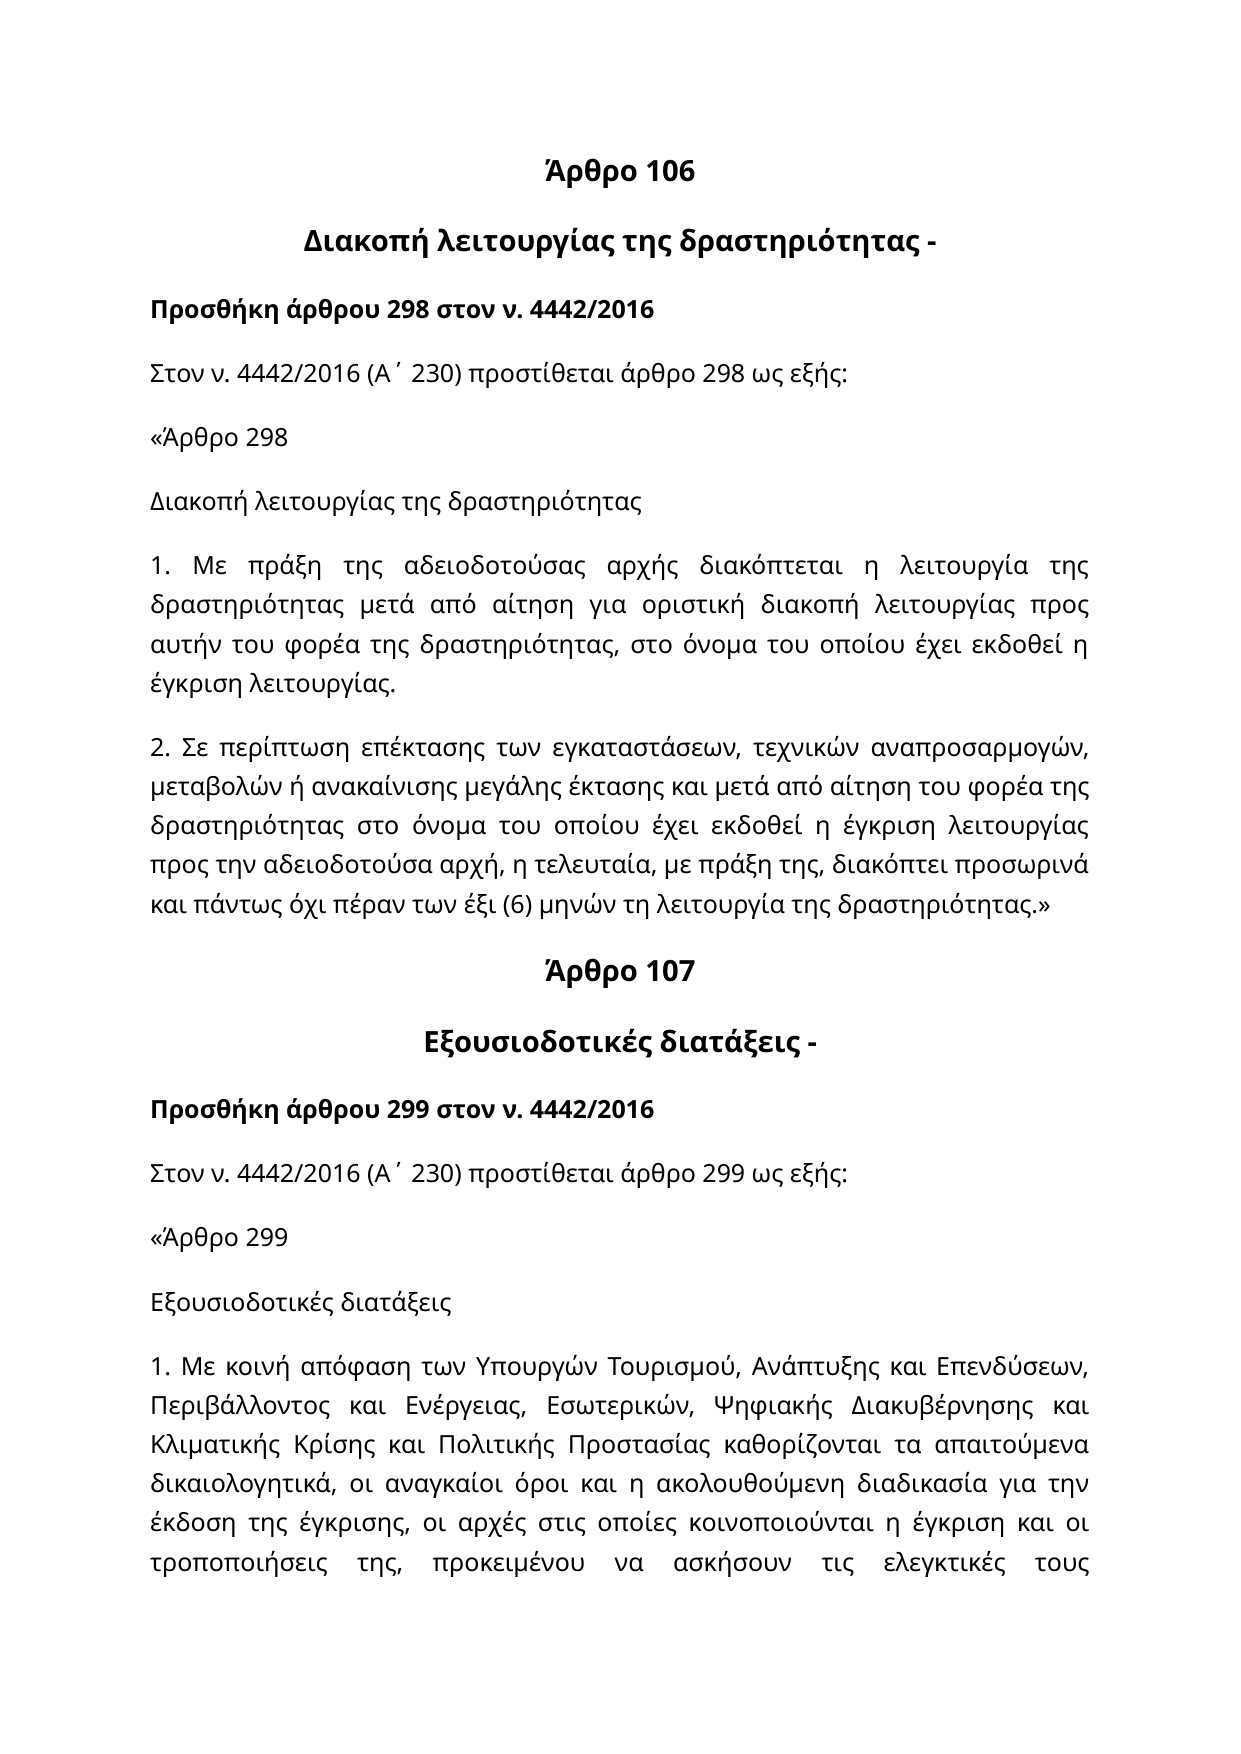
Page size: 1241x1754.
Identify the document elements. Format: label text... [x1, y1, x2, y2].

text Στον ν. 4442/2016 (Α΄ 230) προστίθεται άρθρο 299 ως εξής: [150, 1156, 1090, 1190]
text 2. Σε περίπτωση επέκτασης των εγκαταστάσεων, τεχνικών αναπροσαρμογών, μεταβολών ή ανακαίνισης μεγάλης έκτασης και μετά από αίτηση του φορέα της δραστηριότητας στο όνομα του οποίου έχει εκδοθεί η έγκριση λειτουργίας προς την αδειοδοτούσα αρχή, η τελευταία, με πράξη της, διακόπτει προσωρινά και πάντως όχι πέραν των έξι (6) μηνών τη λειτουργία της δραστηριότητας.» [150, 729, 1090, 920]
subtitle Διακοπή λειτουργίας της δραστηριότητας - [150, 221, 1090, 260]
text Εξουσιοδοτικές διατάξεις [150, 1284, 1090, 1318]
text Στον ν. 4442/2016 (Α΄ 230) προστίθεται άρθρο 298 ως εξής: [150, 355, 1090, 389]
text «Άρθρο 298 [150, 419, 1090, 454]
subtitle Άρθρο 107 [150, 950, 1090, 990]
text Προσθήκη άρθρου 298 στον ν. 4442/2016 [150, 291, 1090, 325]
text 1. Με κοινή απόφαση των Υπουργών Τουρισμού, Ανάπτυξης και Επενδύσεων, Περιβάλλοντος και Ενέργειας, Εσωτερικών, Ψηφιακής Διακυβέρνησης και Κλιματικής Κρίσης και Πολιτικής Προστασίας καθορίζονται τα απαιτούμενα δικαιολογητικά, οι αναγκαίοι όροι και η ακολουθούμενη διαδικασία για την έκδοση της έγκρισης, οι αρχές στις οποίες κοινοποιούνται η έγκριση και οι τροποποιήσεις της, προκειμένου να ασκήσουν τις ελεγκτικές τους [150, 1348, 1090, 1578]
text 1. Με πράξη της αδειοδοτούσας αρχής διακόπτεται η λειτουργία της δραστηριότητας μετά από αίτηση για οριστική διακοπή λειτουργίας προς αυτήν του φορέα της δραστηριότητας, στο όνομα του οποίου έχει εκδοθεί η έγκριση λειτουργίας. [150, 548, 1090, 699]
subtitle Εξουσιοδοτικές διατάξεις - [150, 1021, 1090, 1061]
subtitle Άρθρο 106 [150, 150, 1090, 190]
text Προσθήκη άρθρου 299 στον ν. 4442/2016 [150, 1092, 1090, 1126]
text Διακοπή λειτουργίας της δραστηριότητας [150, 484, 1090, 518]
text «Άρθρο 299 [150, 1220, 1090, 1254]
